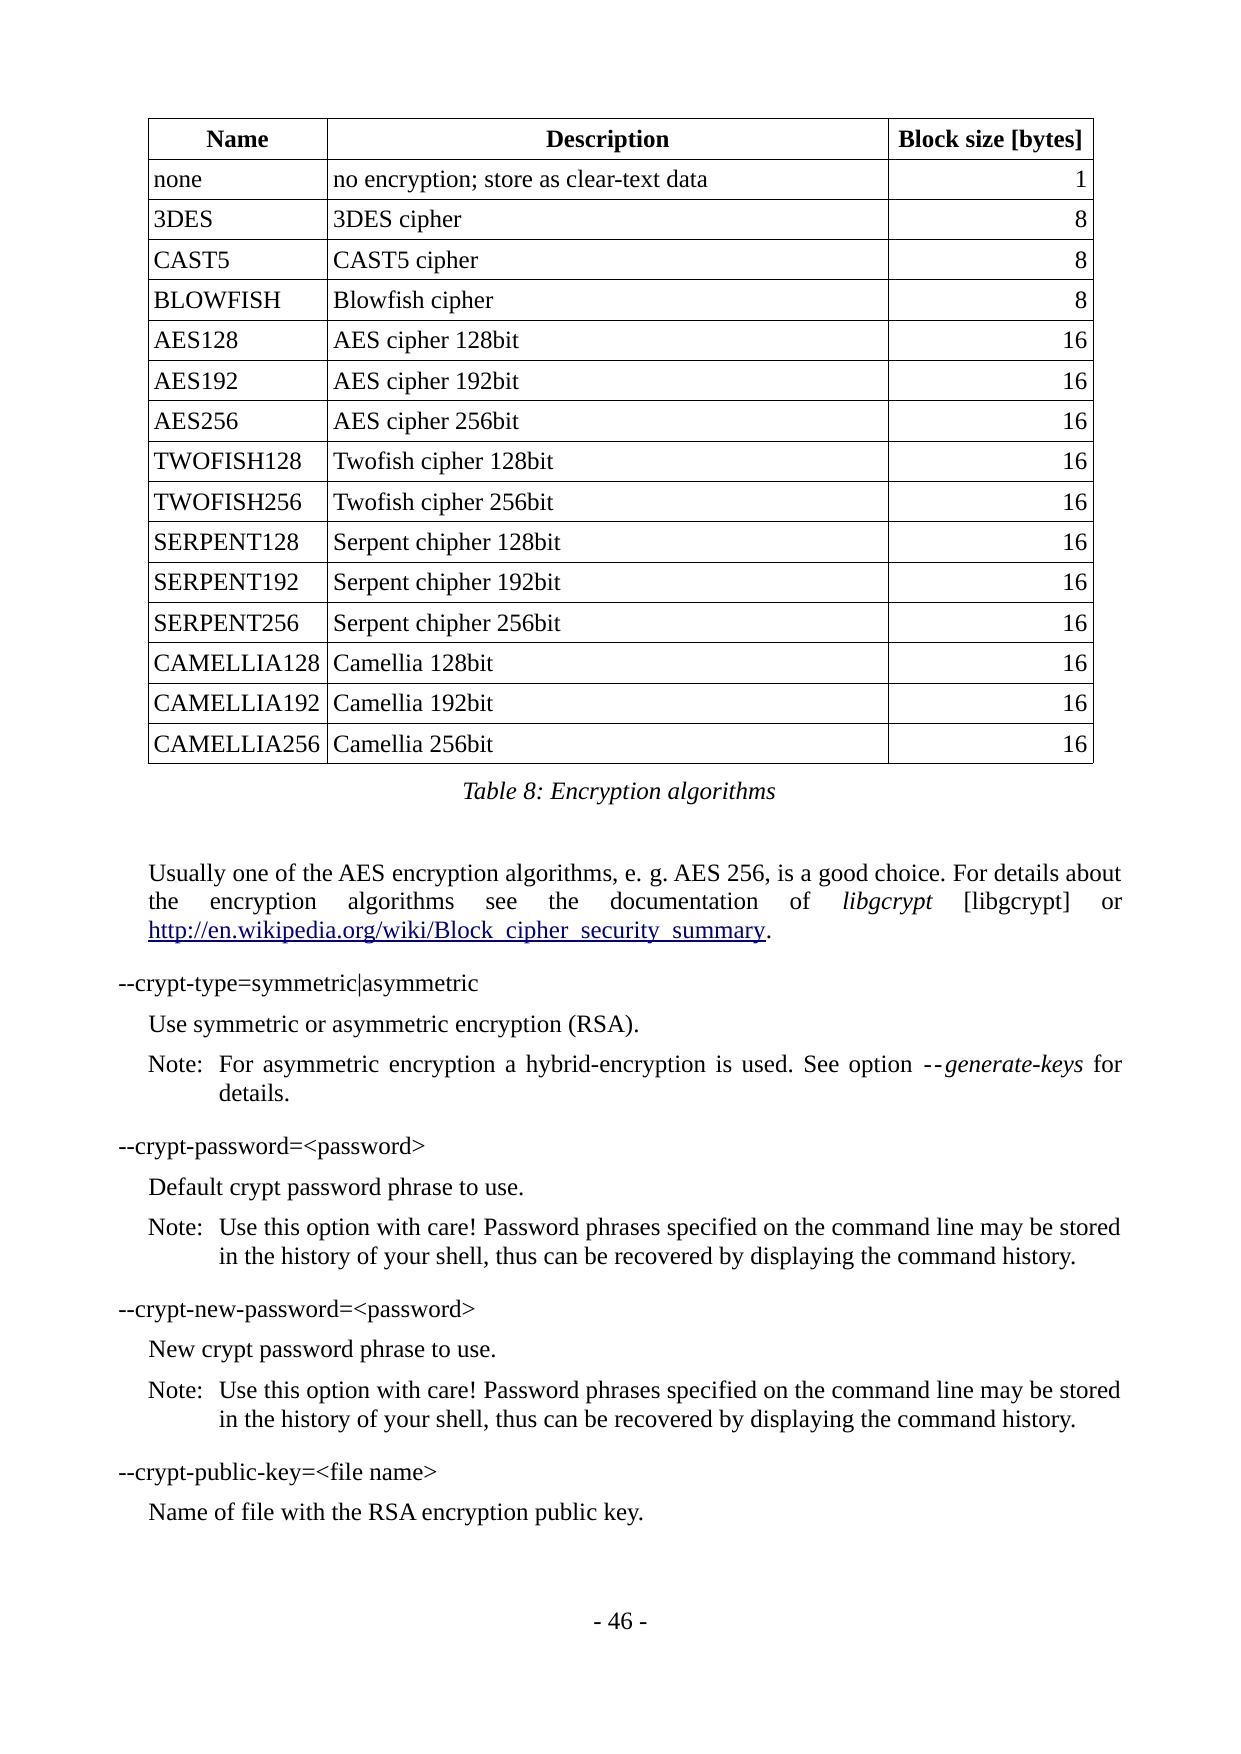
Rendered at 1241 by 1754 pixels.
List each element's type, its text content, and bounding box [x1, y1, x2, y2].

table_cell CAMELLIA192 [149, 684, 327, 723]
table_cell Serpent chipher 256bit [328, 603, 888, 642]
table_cell AES cipher 256bit [328, 401, 888, 441]
table_cell 8 [889, 240, 1093, 279]
table_cell TWOFISH256 [149, 482, 327, 521]
table_cell 3DES [149, 200, 327, 239]
title --crypt-password=<password> [118, 1131, 1122, 1159]
text Note: Use this option with care! Password phrases specified on the command line may be stored in the history of your shell, thus can be recovered by displaying the command history. [148, 1212, 1122, 1270]
table_cell Camellia 256bit [328, 724, 888, 763]
table_cell CAMELLIA128 [149, 643, 327, 682]
table_cell 16 [889, 321, 1093, 360]
table_header Description [328, 119, 888, 158]
table_cell no encryption; store as clear-text data [328, 160, 888, 199]
table_cell 16 [889, 442, 1093, 481]
table_cell none [149, 160, 327, 199]
text New crypt password phrase to use. [148, 1334, 1122, 1363]
table_cell SERPENT128 [149, 522, 327, 562]
table_cell Camellia 128bit [328, 643, 888, 682]
title --crypt-type=symmetric|asymmetric [118, 968, 1122, 997]
table_cell Twofish cipher 256bit [328, 482, 888, 521]
table_cell Twofish cipher 128bit [328, 442, 888, 481]
table_header Name [149, 119, 327, 158]
table_cell AES cipher 128bit [328, 321, 888, 360]
table_cell Blowfish cipher [328, 280, 888, 320]
table_header Block size [bytes] [889, 119, 1093, 158]
text Note: For asymmetric encryption a hybrid-encryption is used. See option ‑‑generate-keys for details. [148, 1049, 1122, 1107]
table_cell 1 [889, 160, 1093, 199]
table_cell Camellia 192bit [328, 684, 888, 723]
text Usually one of the AES encryption algorithms, e. g. AES 256, is a good choice. For details about the encryption algorithms see the documentation of libgcrypt [libgcrypt] or http://en.wikipedia.org/wiki/Block_cipher_security_summary. [148, 858, 1122, 944]
table_cell 3DES cipher [328, 200, 888, 239]
table_cell TWOFISH128 [149, 442, 327, 481]
table_cell CAST5 cipher [328, 240, 888, 279]
table_cell CAMELLIA256 [149, 724, 327, 763]
table_cell CAST5 [149, 240, 327, 279]
table_cell SERPENT192 [149, 563, 327, 602]
table_cell 16 [889, 401, 1093, 441]
text Use symmetric or asymmetric encryption (RSA). [148, 1009, 1122, 1037]
table_cell 16 [889, 522, 1093, 562]
table_cell AES256 [149, 401, 327, 441]
table_cell 8 [889, 200, 1093, 239]
table_cell 16 [889, 361, 1093, 400]
title --crypt-public-key=<file name> [118, 1457, 1122, 1485]
table_cell Serpent chipher 192bit [328, 563, 888, 602]
text Note: Use this option with care! Password phrases specified on the command line may be stored in the history of your shell, thus can be recovered by displaying the command history. [148, 1375, 1122, 1433]
table_cell 8 [889, 280, 1093, 320]
text Default crypt password phrase to use. [148, 1172, 1122, 1200]
table_cell AES cipher 192bit [328, 361, 888, 400]
text Name of file with the RSA encryption public key. [148, 1497, 1122, 1526]
table_cell SERPENT256 [149, 603, 327, 642]
text Table 8: Encryption algorithms [118, 776, 1122, 804]
table_cell Serpent chipher 128bit [328, 522, 888, 562]
table_cell 16 [889, 482, 1093, 521]
table_cell AES128 [149, 321, 327, 360]
title --crypt-new-password=<password> [118, 1294, 1122, 1322]
table_cell 16 [889, 724, 1093, 763]
table_cell 16 [889, 563, 1093, 602]
table_cell 16 [889, 684, 1093, 723]
table_cell BLOWFISH [149, 280, 327, 320]
table_cell AES192 [149, 361, 327, 400]
table_cell 16 [889, 603, 1093, 642]
table_cell 16 [889, 643, 1093, 682]
